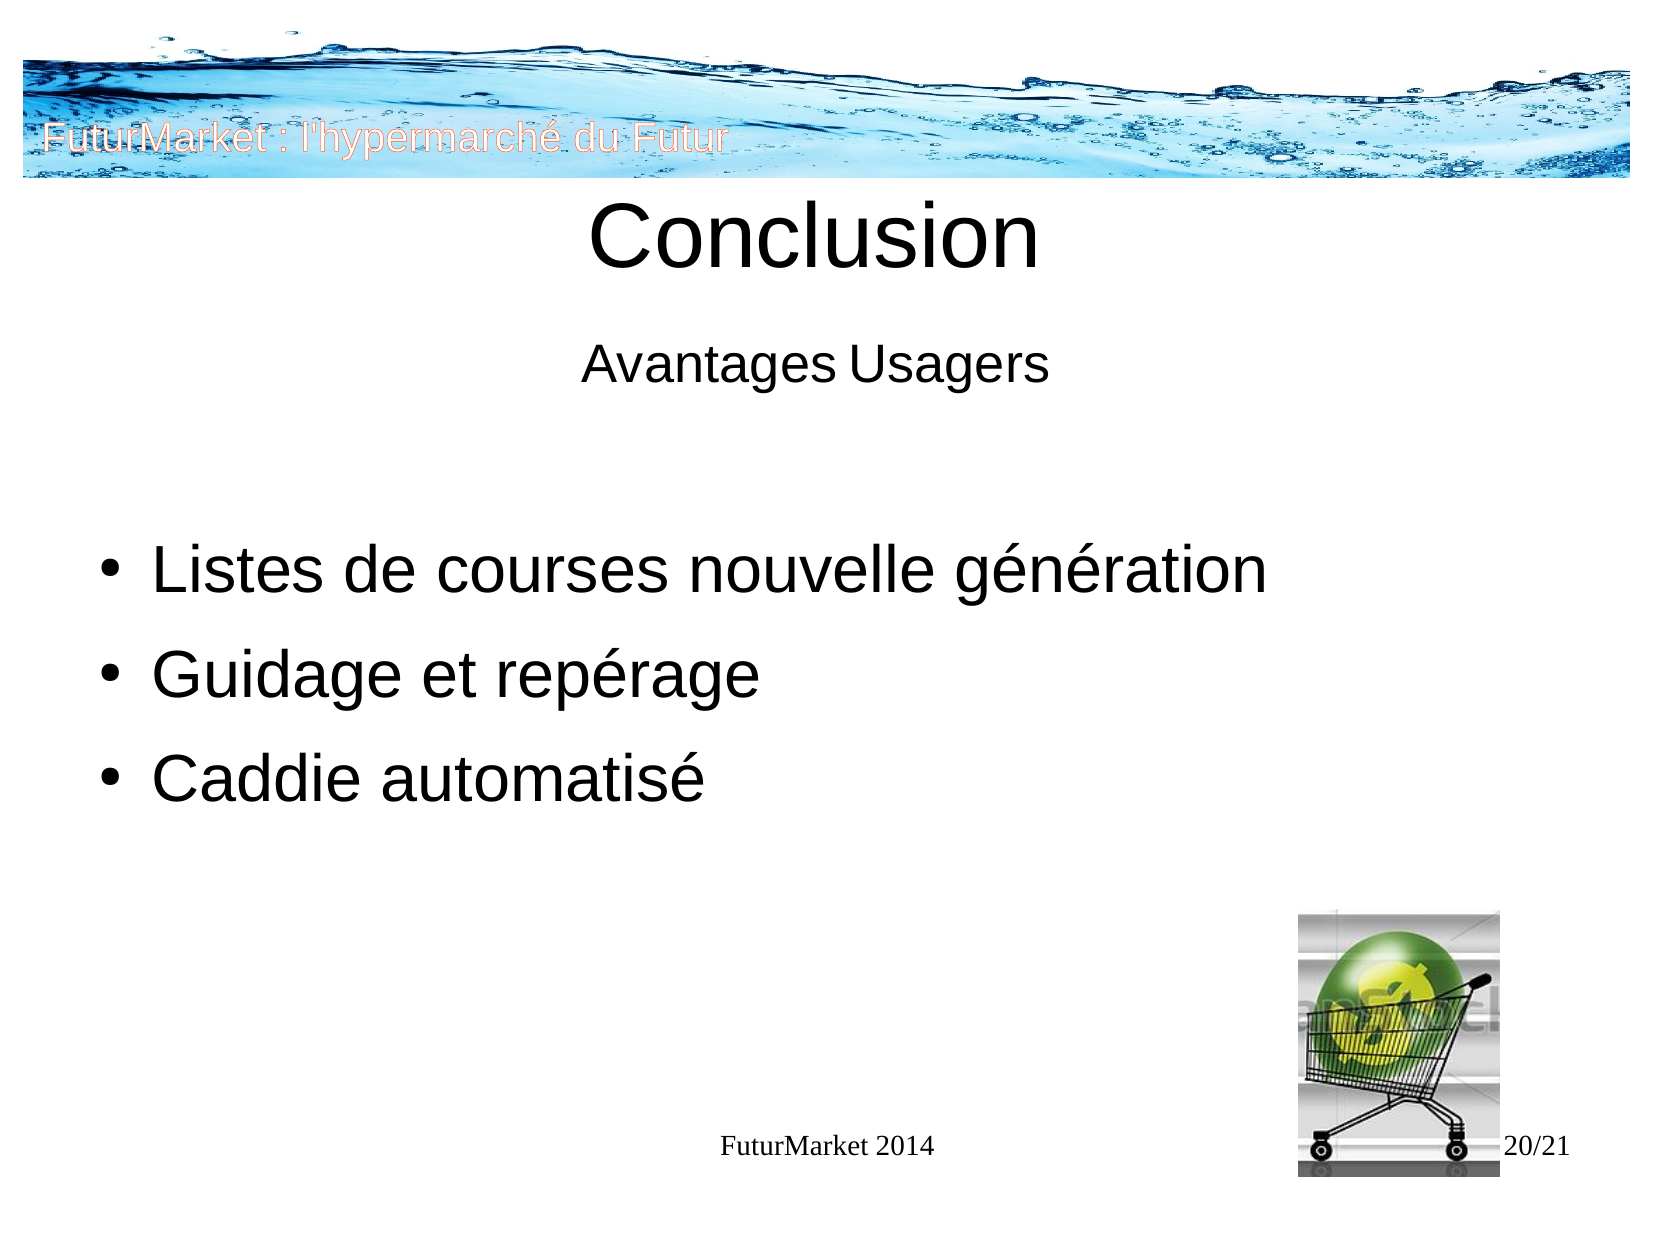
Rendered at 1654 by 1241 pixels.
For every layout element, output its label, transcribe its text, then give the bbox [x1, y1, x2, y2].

title Conclusion [23, 183, 1607, 287]
title [130, 64, 1619, 272]
picture [23, 23, 1630, 178]
list Listes de courses nouvelle génération Guidage et repérage Caddie automatisé [80, 427, 1569, 1063]
picture [1298, 909, 1501, 1177]
text_box Avantages Usagers [566, 326, 1134, 402]
